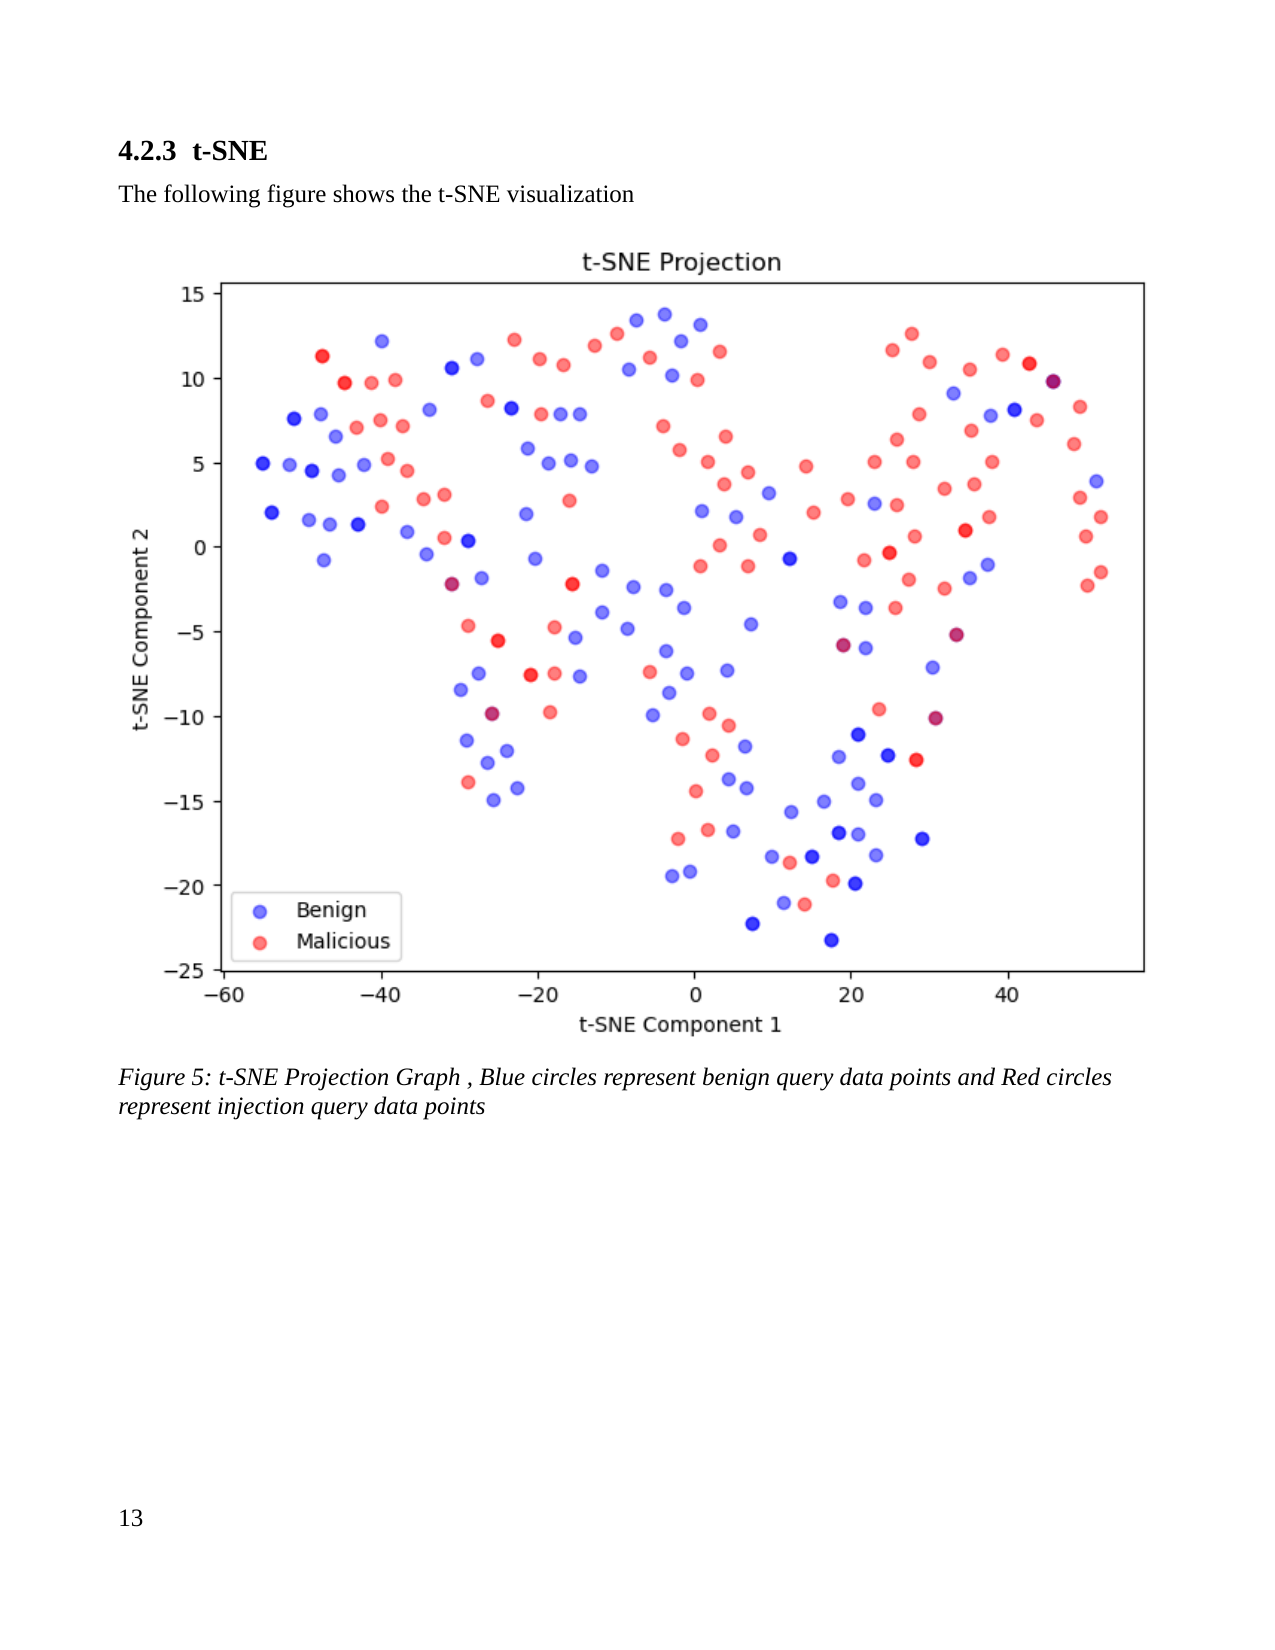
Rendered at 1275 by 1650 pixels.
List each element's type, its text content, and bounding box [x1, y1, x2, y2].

text Figure 5: t-SNE Projection Graph , Blue circles represent benign query data points and Red circles represent injection query data points [118, 1050, 1157, 1120]
subtitle t-SNE [118, 133, 1157, 166]
picture [118, 238, 1157, 1050]
text The following figure shows the t-SNE visualization [118, 179, 1157, 207]
